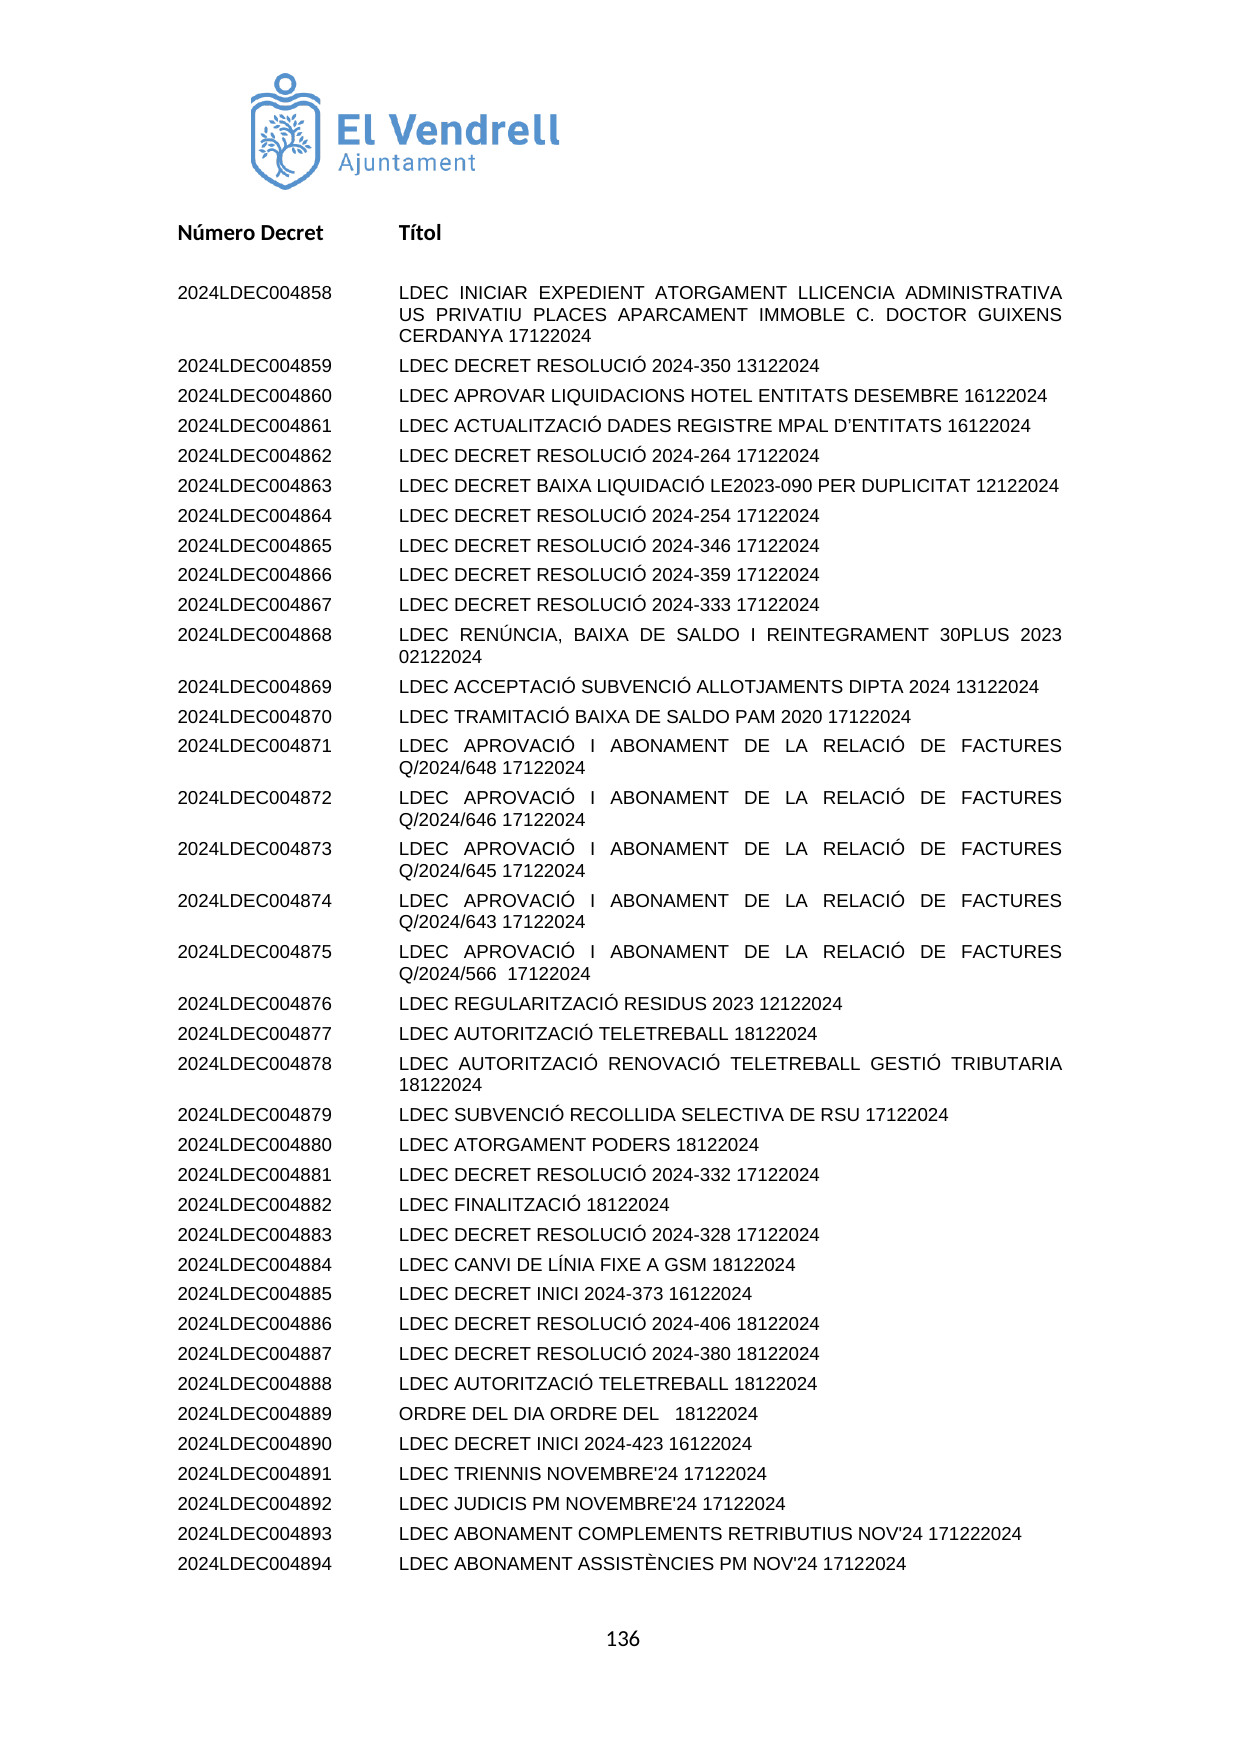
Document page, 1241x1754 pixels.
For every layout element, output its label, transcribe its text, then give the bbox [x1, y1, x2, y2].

text 2024LDEC004887 LDEC DECRET RESOLUCIÓ 2024-380 18122024 [177, 1343, 1063, 1364]
text 2024LDEC004869 LDEC ACCEPTACIÓ SUBVENCIÓ ALLOTJAMENTS DIPTA 2024 13122024 [177, 676, 1063, 697]
text 2024LDEC004874 LDEC APROVACIÓ I ABONAMENT DE LA RELACIÓ DE FACTURES Q/2024/643 17122024 [177, 890, 1063, 933]
text 2024LDEC004864 LDEC DECRET RESOLUCIÓ 2024-254 17122024 [177, 504, 1063, 526]
text 2024LDEC004875 LDEC APROVACIÓ I ABONAMENT DE LA RELACIÓ DE FACTURES Q/2024/566 17122024 [177, 941, 1063, 984]
text 2024LDEC004890 LDEC DECRET INICI 2024-423 16122024 [177, 1433, 1063, 1454]
text 2024LDEC004888 LDEC AUTORITZACIÓ TELETREBALL 18122024 [177, 1373, 1063, 1394]
text 2024LDEC004872 LDEC APROVACIÓ I ABONAMENT DE LA RELACIÓ DE FACTURES Q/2024/646 17122024 [177, 787, 1063, 830]
text 2024LDEC004892 LDEC JUDICIS PM NOVEMBRE'24 17122024 [177, 1492, 1063, 1514]
text 2024LDEC004877 LDEC AUTORITZACIÓ TELETREBALL 18122024 [177, 1022, 1063, 1044]
text 2024LDEC004894 LDEC ABONAMENT ASSISTÈNCIES PM NOV'24 17122024 [177, 1552, 1063, 1574]
text 2024LDEC004873 LDEC APROVACIÓ I ABONAMENT DE LA RELACIÓ DE FACTURES Q/2024/645 17122024 [177, 838, 1063, 881]
text 2024LDEC004859 LDEC DECRET RESOLUCIÓ 2024-350 13122024 [177, 355, 1063, 377]
text 2024LDEC004889 ORDRE DEL DIA ORDRE DEL 18122024 [177, 1403, 1063, 1424]
text 2024LDEC004870 LDEC TRAMITACIÓ BAIXA DE SALDO PAM 2020 17122024 [177, 705, 1063, 727]
text 2024LDEC004871 LDEC APROVACIÓ I ABONAMENT DE LA RELACIÓ DE FACTURES Q/2024/648 17122024 [177, 735, 1063, 778]
text 2024LDEC004876 LDEC REGULARITZACIÓ RESIDUS 2023 12122024 [177, 993, 1063, 1014]
text 2024LDEC004867 LDEC DECRET RESOLUCIÓ 2024-333 17122024 [177, 594, 1063, 616]
text 2024LDEC004881 LDEC DECRET RESOLUCIÓ 2024-332 17122024 [177, 1164, 1063, 1185]
text 2024LDEC004883 LDEC DECRET RESOLUCIÓ 2024-328 17122024 [177, 1223, 1063, 1245]
text 2024LDEC004866 LDEC DECRET RESOLUCIÓ 2024-359 17122024 [177, 564, 1063, 586]
text 2024LDEC004878 LDEC AUTORITZACIÓ RENOVACIÓ TELETREBALL GESTIÓ TRIBUTARIA 18122024 [177, 1052, 1063, 1096]
text 2024LDEC004893 LDEC ABONAMENT COMPLEMENTS RETRIBUTIUS NOV'24 171222024 [177, 1522, 1063, 1544]
text 2024LDEC004885 LDEC DECRET INICI 2024-373 16122024 [177, 1283, 1063, 1305]
text 2024LDEC004868 LDEC RENÚNCIA, BAIXA DE SALDO I REINTEGRAMENT 30PLUS 2023 02122024 [177, 624, 1063, 667]
text 2024LDEC004880 LDEC ATORGAMENT PODERS 18122024 [177, 1134, 1063, 1155]
text 2024LDEC004862 LDEC DECRET RESOLUCIÓ 2024-264 17122024 [177, 445, 1063, 466]
text 2024LDEC004861 LDEC ACTUALITZACIÓ DADES REGISTRE MPAL D’ENTITATS 16122024 [177, 415, 1063, 436]
picture [251, 73, 560, 190]
text 2024LDEC004879 LDEC SUBVENCIÓ RECOLLIDA SELECTIVA DE RSU 17122024 [177, 1104, 1063, 1125]
text 2024LDEC004886 LDEC DECRET RESOLUCIÓ 2024-406 18122024 [177, 1313, 1063, 1335]
text 2024LDEC004884 LDEC CANVI DE LÍNIA FIXE A GSM 18122024 [177, 1253, 1063, 1275]
text 2024LDEC004891 LDEC TRIENNIS NOVEMBRE'24 17122024 [177, 1463, 1063, 1484]
text 2024LDEC004860 LDEC APROVAR LIQUIDACIONS HOTEL ENTITATS DESEMBRE 16122024 [177, 385, 1063, 406]
text 2024LDEC004865 LDEC DECRET RESOLUCIÓ 2024-346 17122024 [177, 534, 1063, 556]
text 2024LDEC004882 LDEC FINALITZACIÓ 18122024 [177, 1193, 1063, 1215]
text 2024LDEC004858 LDEC INICIAR EXPEDIENT ATORGAMENT LLICENCIA ADMINISTRATIVA US PRIVATIU PLACES APARCAMENT IMMOBLE C. DOCTOR GUIXENS CERDANYA 17122024 [177, 282, 1063, 347]
text 2024LDEC004863 LDEC DECRET BAIXA LIQUIDACIÓ LE2023-090 PER DUPLICITAT 12122024 [177, 474, 1063, 496]
